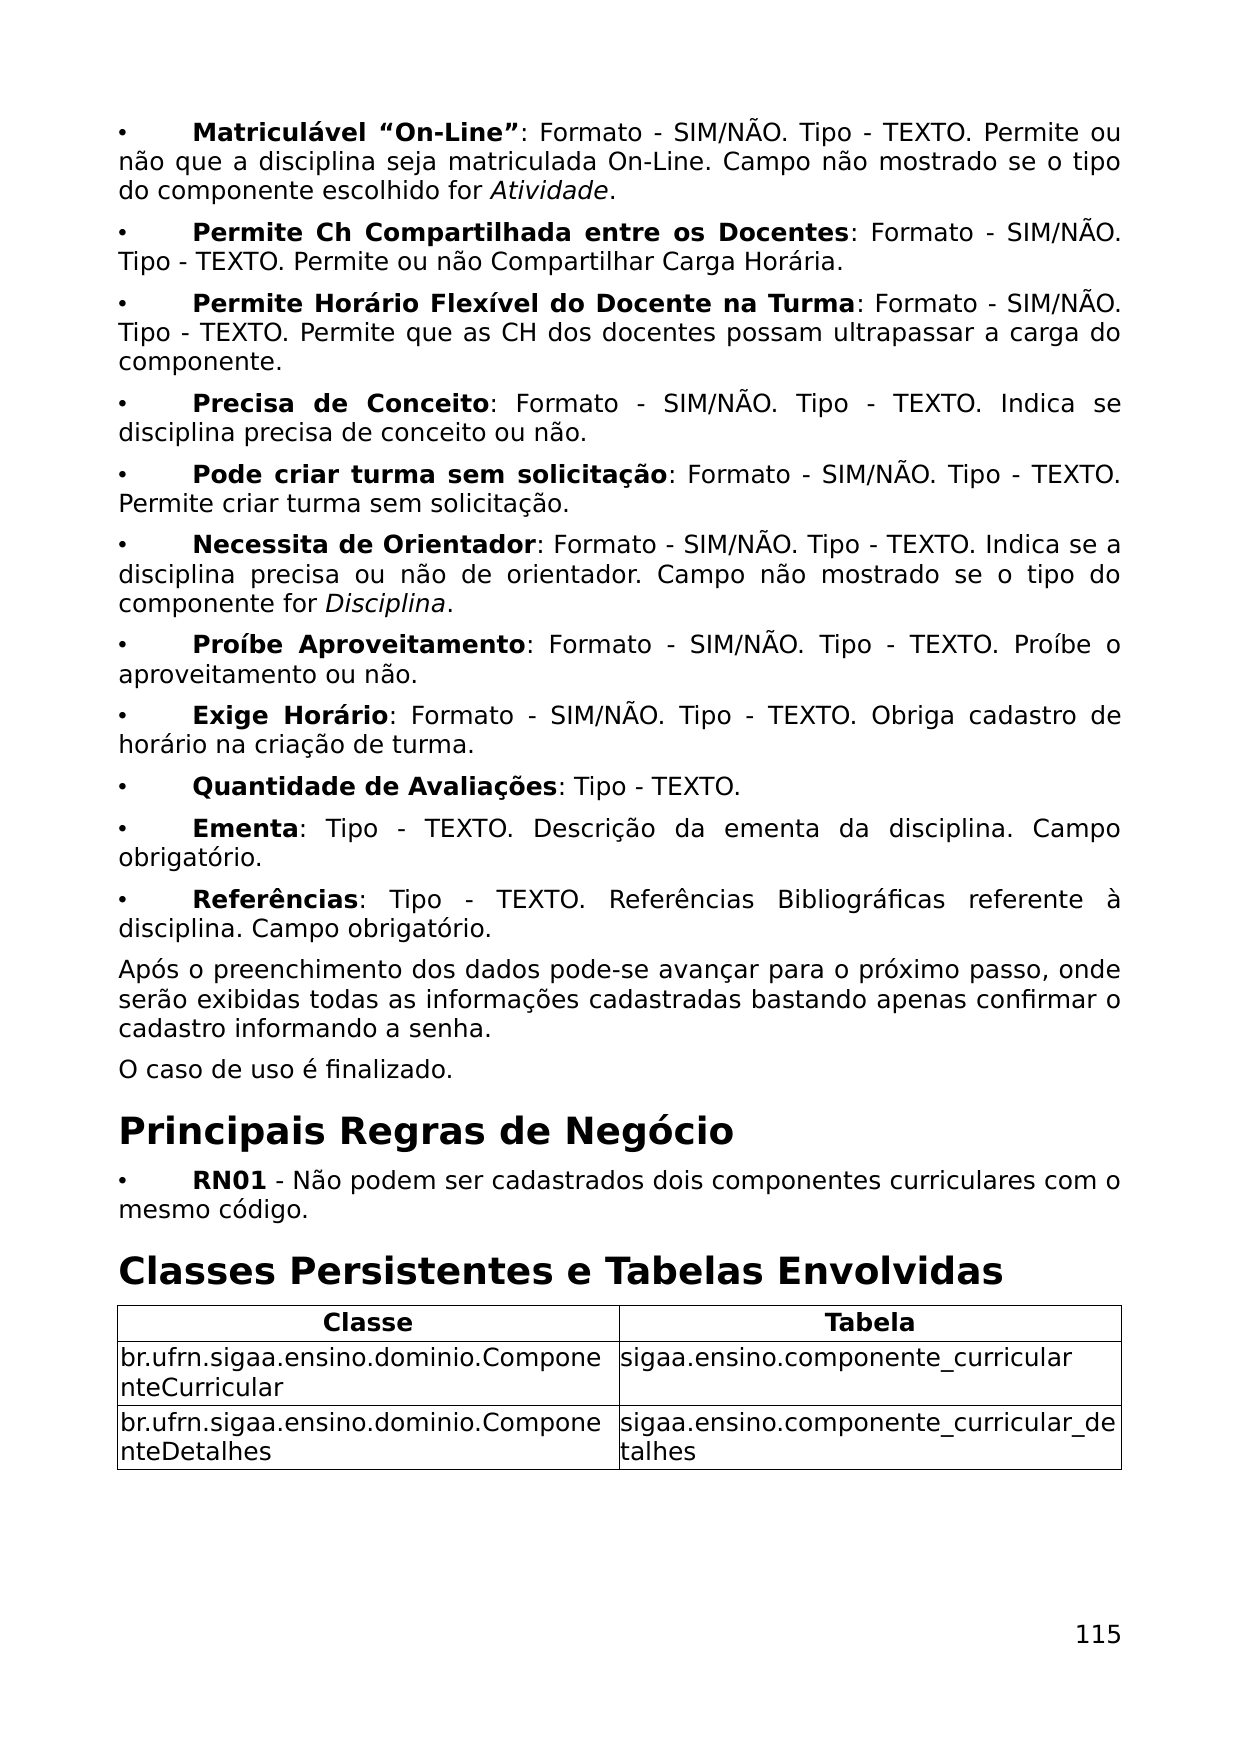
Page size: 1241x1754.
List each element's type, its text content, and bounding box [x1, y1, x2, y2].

table_header Tabela [620, 1306, 1121, 1341]
table_cell br.ufrn.sigaa.ensino.dominio.ComponenteDetalhes [118, 1406, 619, 1469]
subtitle Classes Persistentes e Tabelas Envolvidas [118, 1249, 1122, 1293]
list Referências: Tipo - TEXTO. Referências Bibliográficas referente à disciplina. Campo obrigatório. [118, 885, 1122, 943]
table_cell sigaa.ensino.componente_curricular_detalhes [620, 1406, 1121, 1469]
list Exige Horário: Formato - SIM/NÃO. Tipo - TEXTO. Obriga cadastro de horário na criação de turma. [118, 701, 1122, 760]
table_header Classe [118, 1306, 619, 1341]
subtitle Principais Regras de Negócio [118, 1110, 1122, 1153]
list RN01 - Não podem ser cadastrados dois componentes curriculares com o mesmo código. [118, 1166, 1122, 1224]
list Ementa: Tipo - TEXTO. Descrição da ementa da disciplina. Campo obrigatório. [118, 814, 1122, 872]
list Pode criar turma sem solicitação: Formato - SIM/NÃO. Tipo - TEXTO. Permite criar turma sem solicitação. [118, 460, 1122, 518]
list Matriculável “On-Line”: Formato - SIM/NÃO. Tipo - TEXTO. Permite ou não que a disciplina seja matriculada On-Line. Campo não mostrado se o tipo do componente escolhido for Atividade. [118, 118, 1122, 206]
list Precisa de Conceito: Formato - SIM/NÃO. Tipo - TEXTO. Indica se disciplina precisa de conceito ou não. [118, 389, 1122, 447]
list Permite Horário Flexível do Docente na Turma: Formato - SIM/NÃO. Tipo - TEXTO. Permite que as CH dos docentes possam ultrapassar a carga do componente. [118, 289, 1122, 376]
list Proíbe Aproveitamento: Formato - SIM/NÃO. Tipo - TEXTO. Proíbe o aproveitamento ou não. [118, 631, 1122, 689]
text O caso de uso é finalizado. [118, 1056, 1122, 1085]
text Após o preenchimento dos dados pode-se avançar para o próximo passo, onde serão exibidas todas as informações cadastradas bastando apenas confirmar o cadastro informando a senha. [118, 956, 1122, 1043]
list Necessita de Orientador: Formato - SIM/NÃO. Tipo - TEXTO. Indica se a disciplina precisa ou não de orientador. Campo não mostrado se o tipo do componente for Disciplina. [118, 531, 1122, 618]
list Quantidade de Avaliações: Tipo - TEXTO. [118, 772, 1122, 801]
list Permite Ch Compartilhada entre os Docentes: Formato - SIM/NÃO. Tipo - TEXTO. Permite ou não Compartilhar Carga Horária. [118, 218, 1122, 276]
table_cell sigaa.ensino.componente_curricular [620, 1342, 1121, 1405]
table_cell br.ufrn.sigaa.ensino.dominio.ComponenteCurricular [118, 1342, 619, 1405]
